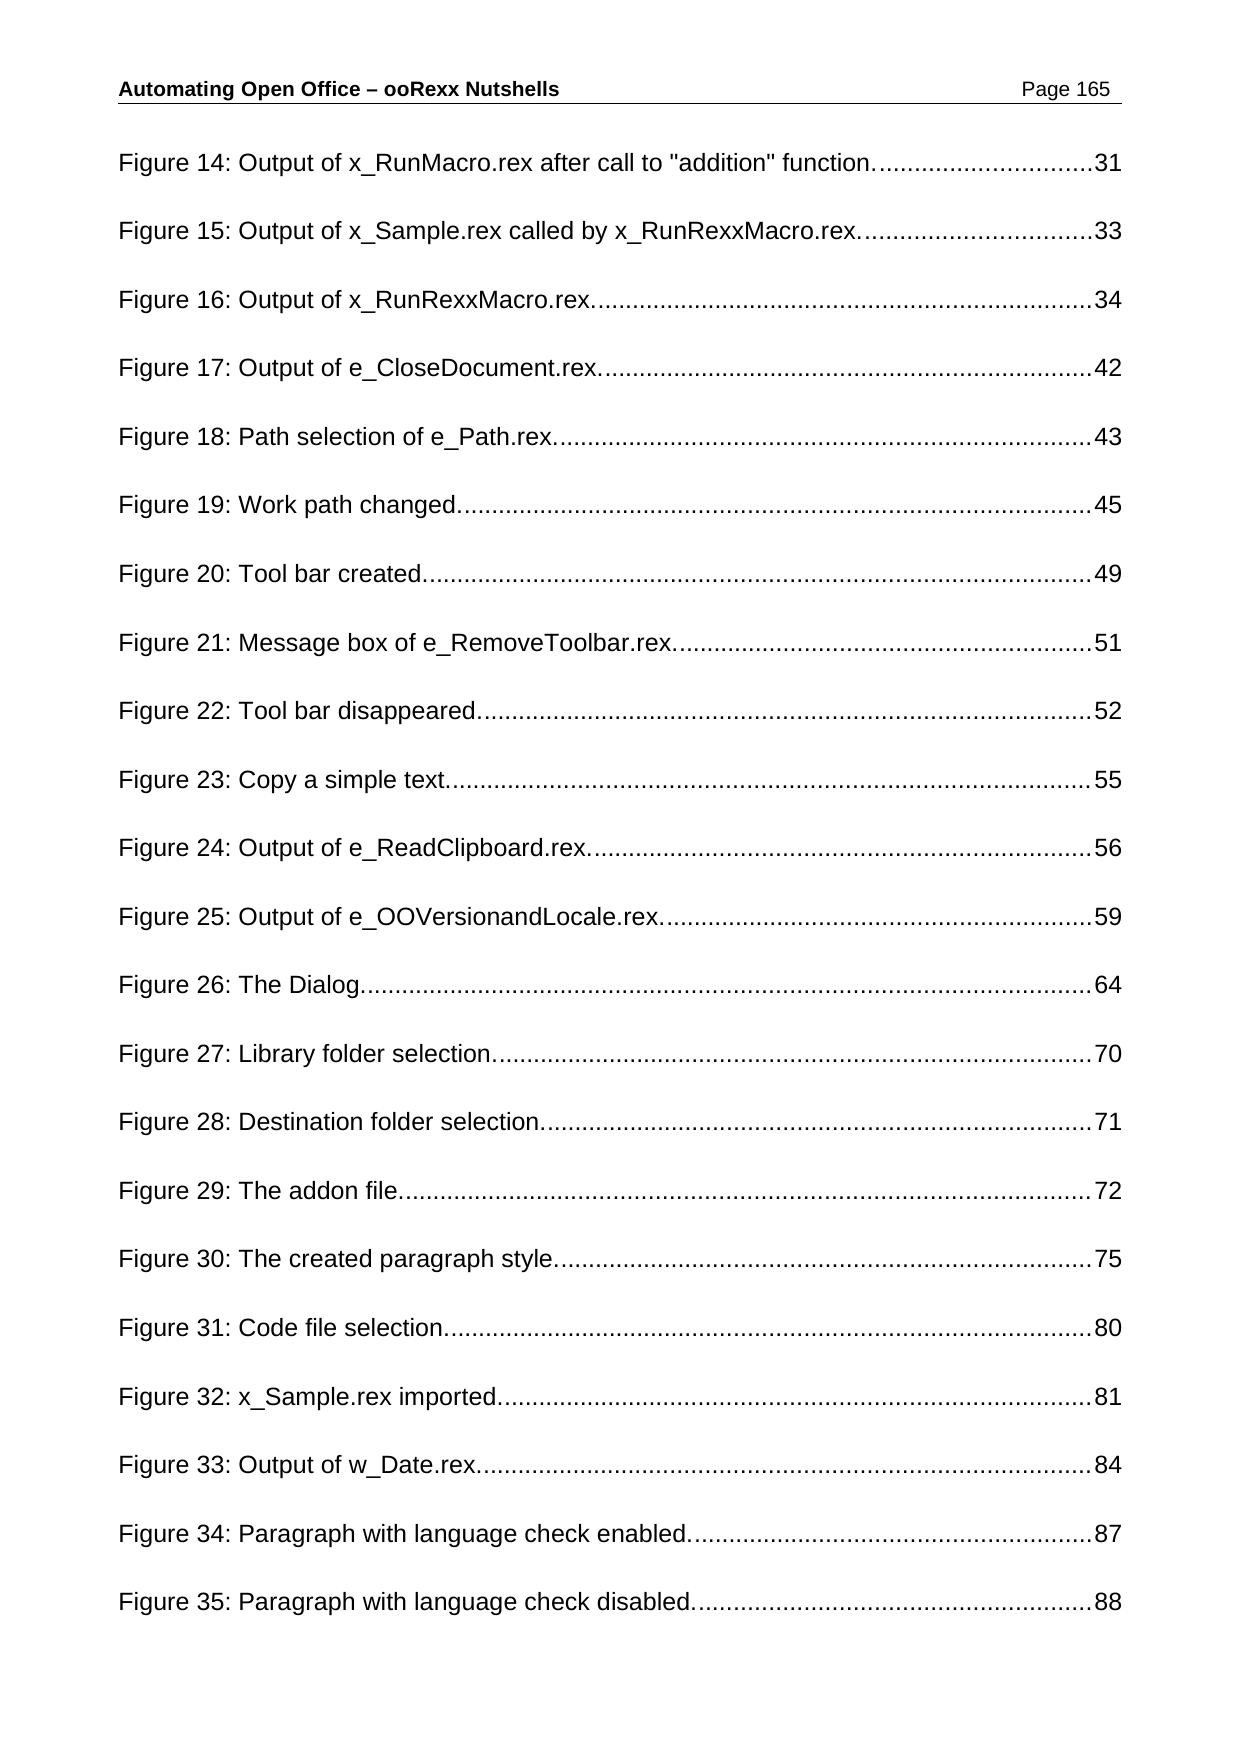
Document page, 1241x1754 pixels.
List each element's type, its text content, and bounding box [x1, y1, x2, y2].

text Figure 22: Tool bar disappeared. 52 [118, 696, 1122, 725]
text Figure 15: Output of x_Sample.rex called by x_RunRexxMacro.rex. 33 [118, 216, 1122, 245]
text Figure 28: Destination folder selection. 71 [118, 1107, 1122, 1136]
text Figure 17: Output of e_CloseDocument.rex. 42 [118, 353, 1122, 382]
text Figure 16: Output of x_RunRexxMacro.rex. 34 [118, 285, 1122, 314]
text Figure 19: Work path changed. 45 [118, 490, 1122, 519]
text Figure 35: Paragraph with language check disabled. 88 [118, 1587, 1122, 1616]
text Figure 25: Output of e_OOVersionandLocale.rex. 59 [118, 902, 1122, 931]
text Figure 23: Copy a simple text. 55 [118, 764, 1122, 794]
text Figure 29: The addon file. 72 [118, 1176, 1122, 1205]
text Figure 31: Code file selection. 80 [118, 1313, 1122, 1342]
text Figure 18: Path selection of e_Path.rex. 43 [118, 422, 1122, 451]
text Figure 33: Output of w_Date.rex. 84 [118, 1450, 1122, 1479]
text Figure 20: Tool bar created. 49 [118, 559, 1122, 588]
text Figure 21: Message box of e_RemoveToolbar.rex. 51 [118, 627, 1122, 657]
text Figure 30: The created paragraph style. 75 [118, 1244, 1122, 1273]
text Figure 24: Output of e_ReadClipboard.rex. 56 [118, 833, 1122, 862]
text Figure 27: Library folder selection. 70 [118, 1039, 1122, 1068]
text Figure 32: x_Sample.rex imported. 81 [118, 1381, 1122, 1411]
text Figure 14: Output of x_RunMacro.rex after call to "addition" function. 31 [118, 148, 1122, 177]
text Figure 26: The Dialog. 64 [118, 970, 1122, 999]
text Figure 34: Paragraph with language check enabled. 87 [118, 1518, 1122, 1548]
